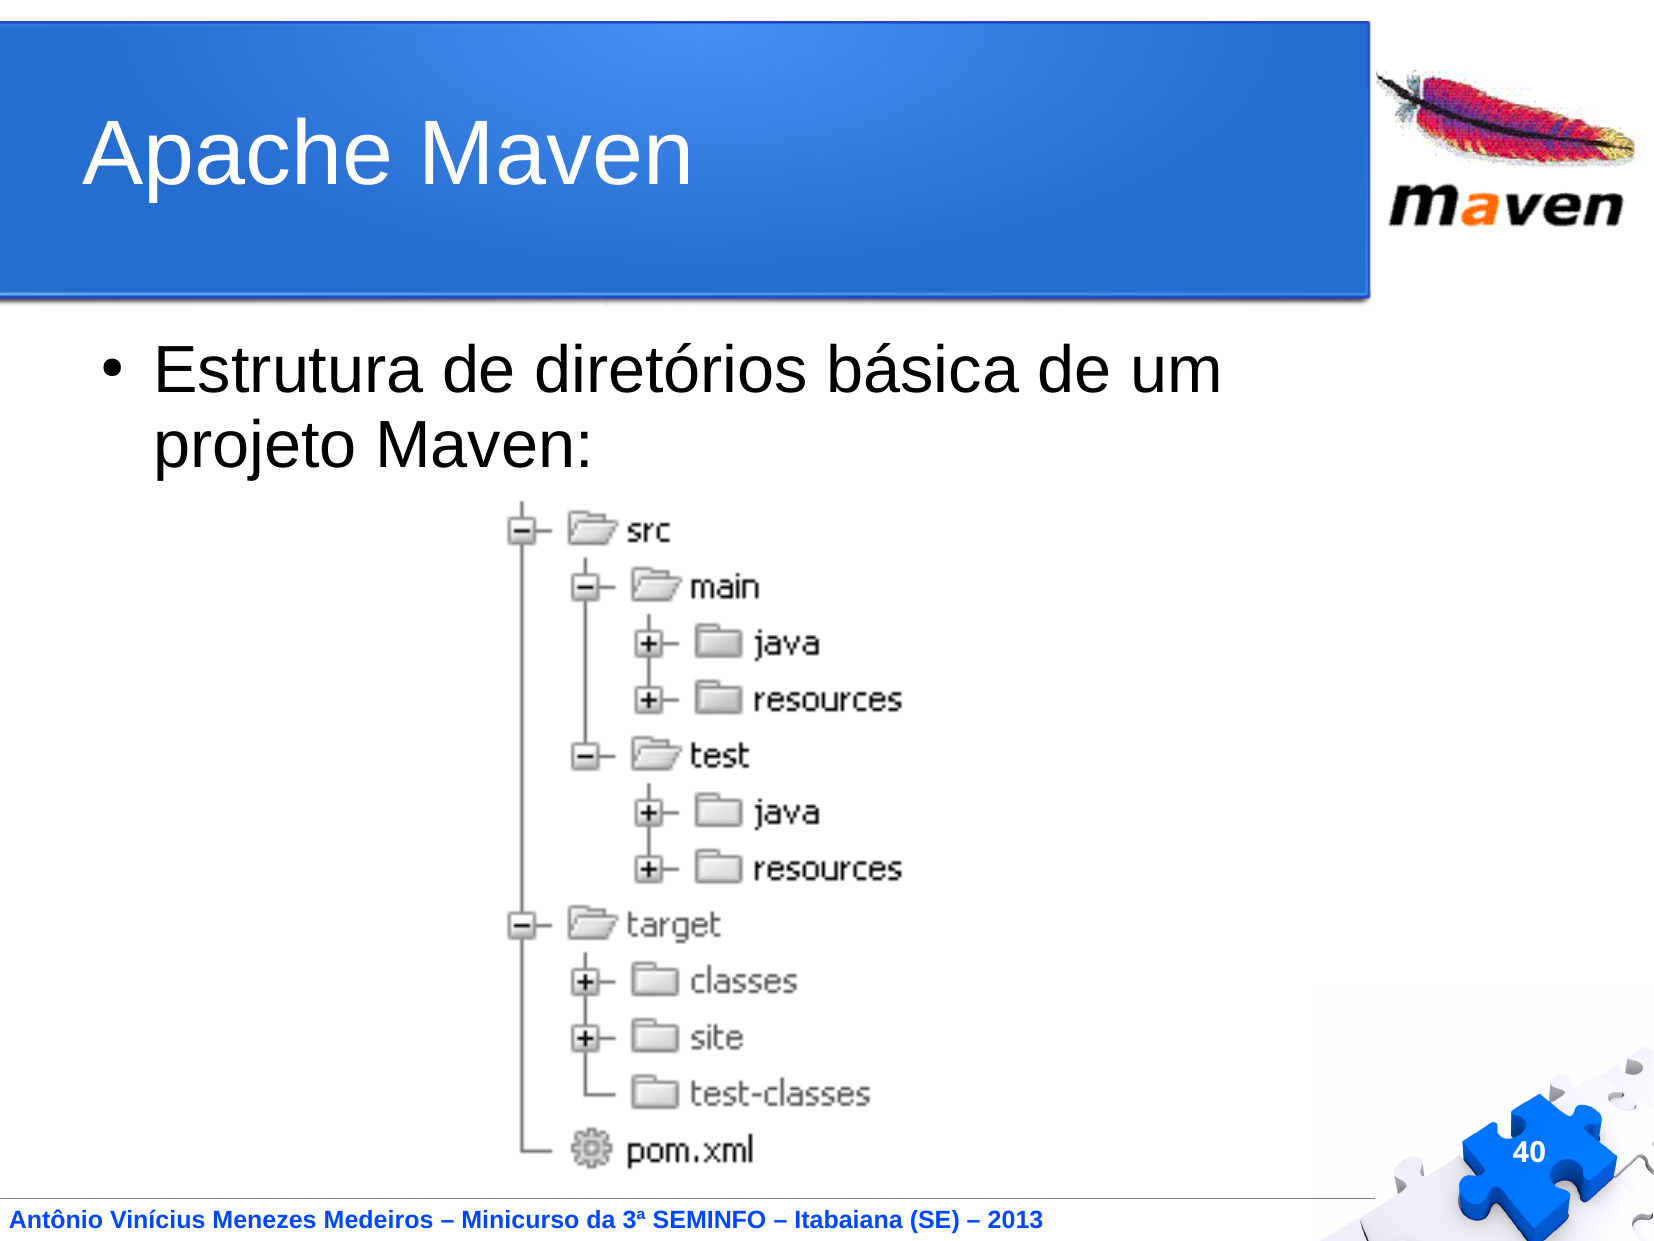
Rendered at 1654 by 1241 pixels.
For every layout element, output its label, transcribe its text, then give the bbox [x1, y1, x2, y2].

picture [1376, 70, 1643, 249]
picture [496, 496, 934, 1182]
picture [1311, 983, 1654, 1241]
picture [0, 21, 1375, 307]
title Apache Maven [82, 49, 1323, 257]
list Estrutura de diretórios básica de um projeto Maven: [82, 332, 1356, 1052]
